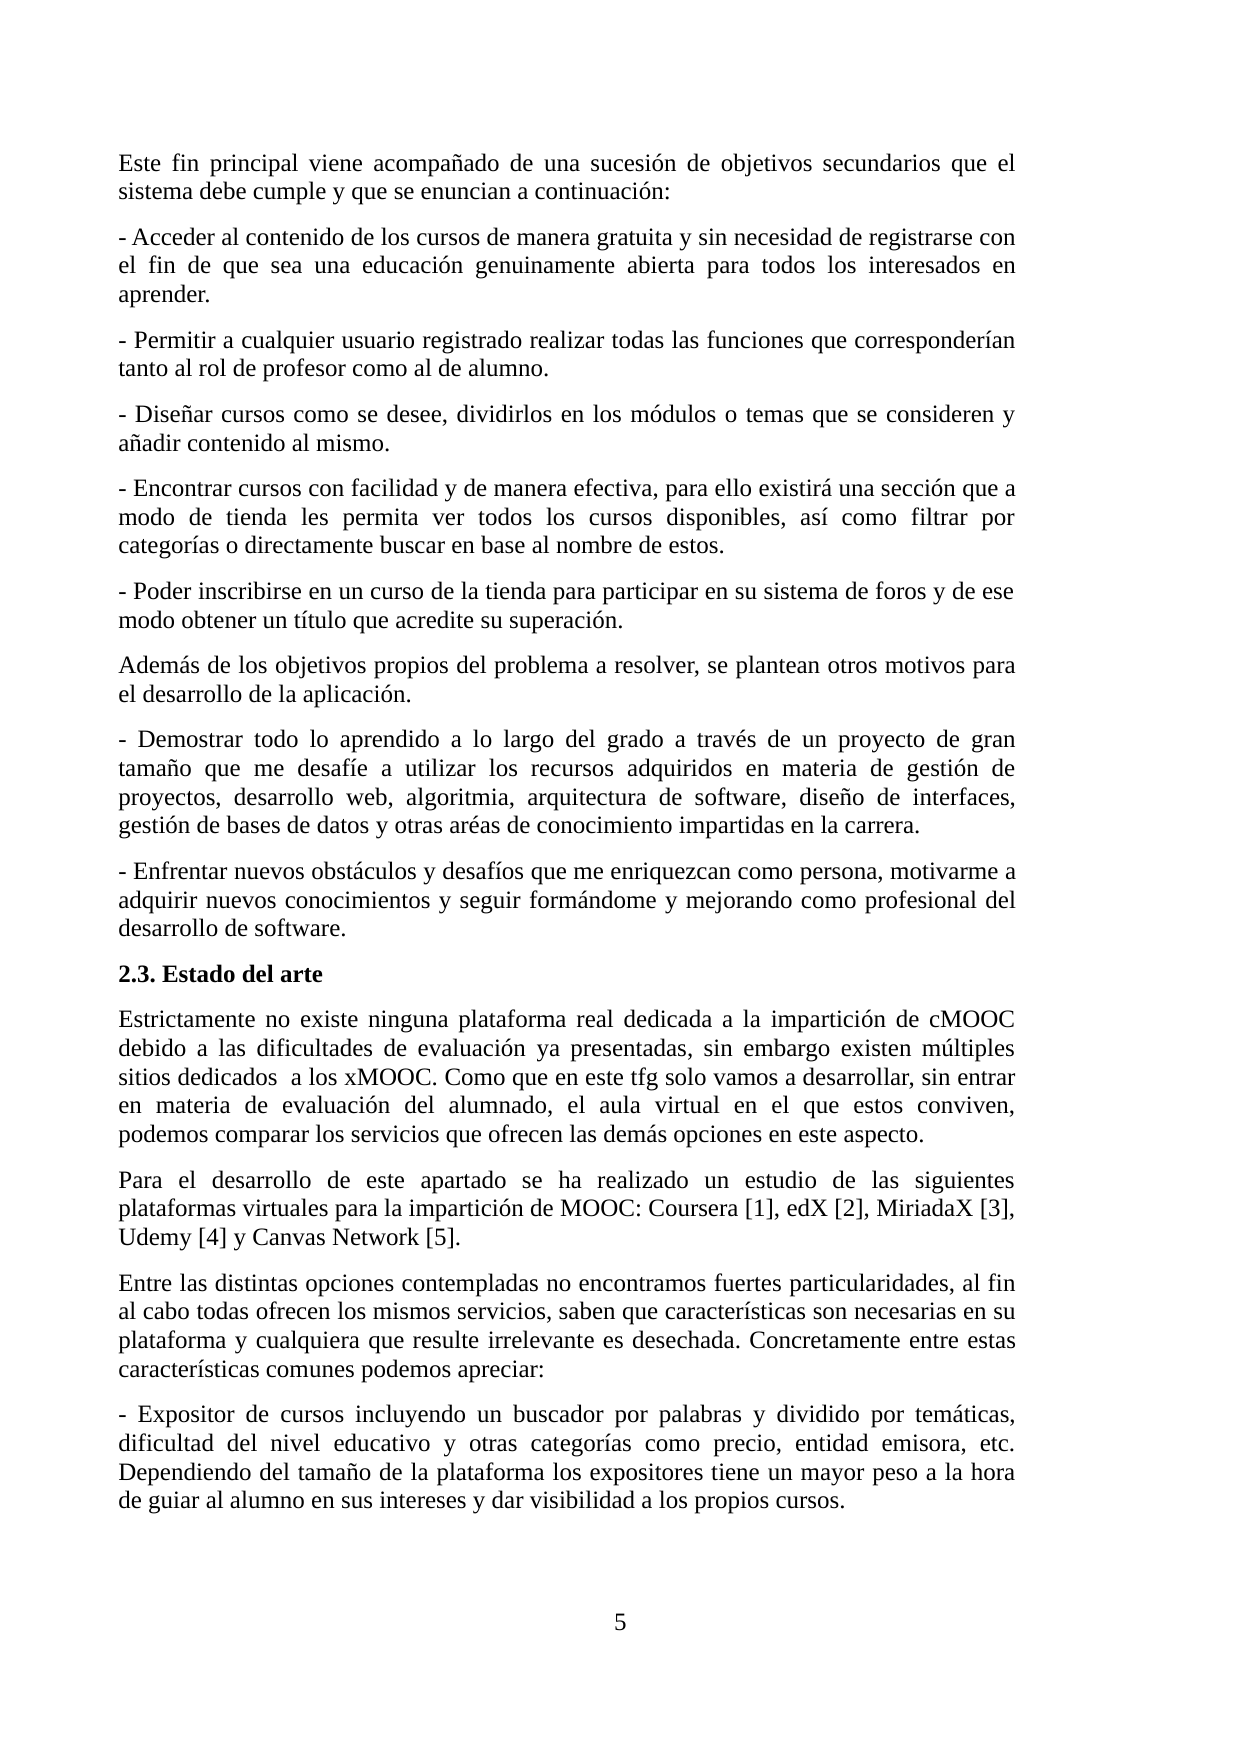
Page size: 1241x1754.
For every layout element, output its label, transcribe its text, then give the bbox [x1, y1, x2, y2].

text Para el desarrollo de este apartado se ha realizado un estudio de las siguientes plataformas virtuales para la impartición de MOOC: Coursera [1], edX [2], MiriadaX [3], Udemy [4] y Canvas Network [5]. [118, 1165, 1017, 1251]
text - Encontrar cursos con facilidad y de manera efectiva, para ello existirá una sección que a modo de tienda les permita ver todos los cursos disponibles, así como filtrar por categorías o directamente buscar en base al nombre de estos. [118, 473, 1017, 559]
text 2.3. Estado del arte [118, 959, 1017, 988]
text - Permitir a cualquier usuario registrado realizar todas las funciones que corresponderían tanto al rol de profesor como al de alumno. [118, 325, 1017, 382]
text Este fin principal viene acompañado de una sucesión de objetivos secundarios que el sistema debe cumple y que se enuncian a continuación: [118, 148, 1017, 205]
text - Acceder al contenido de los cursos de manera gratuita y sin necesidad de registrarse con el fin de que sea una educación genuinamente abierta para todos los interesados en aprender. [118, 222, 1017, 308]
text - Diseñar cursos como se desee, dividirlos en los módulos o temas que se consideren y añadir contenido al mismo. [118, 399, 1017, 456]
text Además de los objetivos propios del problema a resolver, se plantean otros motivos para el desarrollo de la aplicación. [118, 650, 1017, 708]
text - Demostrar todo lo aprendido a lo largo del grado a través de un proyecto de gran tamaño que me desafíe a utilizar los recursos adquiridos en materia de gestión de proyectos, desarrollo web, algoritmia, arquitectura de software, diseño de interfaces, gestión de bases de datos y otras aréas de conocimiento impartidas en la carrera. [118, 724, 1017, 839]
text - Poder inscribirse en un curso de la tienda para participar en su sistema de foros y de ese modo obtener un título que acredite su superación. [118, 576, 1017, 633]
text Estrictamente no existe ninguna plataforma real dedicada a la impartición de cMOOC debido a las dificultades de evaluación ya presentadas, sin embargo existen múltiples sitios dedicados a los xMOOC. Como que en este tfg solo vamos a desarrollar, sin entrar en materia de evaluación del alumnado, el aula virtual en el que estos conviven, podemos comparar los servicios que ofrecen las demás opciones en este aspecto. [118, 1004, 1017, 1148]
text - Expositor de cursos incluyendo un buscador por palabras y dividido por temáticas, dificultad del nivel educativo y otras categorías como precio, entidad emisora, etc. Dependiendo del tamaño de la plataforma los expositores tiene un mayor peso a la hora de guiar al alumno en sus intereses y dar visibilidad a los propios cursos. [118, 1399, 1017, 1514]
text Entre las distintas opciones contempladas no encontramos fuertes particularidades, al fin al cabo todas ofrecen los mismos servicios, saben que características son necesarias en su plataforma y cualquiera que resulte irrelevante es desechada. Concretamente entre estas características comunes podemos apreciar: [118, 1268, 1017, 1383]
text - Enfrentar nuevos obstáculos y desafíos que me enriquezcan como persona, motivarme a adquirir nuevos conocimientos y seguir formándome y mejorando como profesional del desarrollo de software. [118, 856, 1017, 942]
